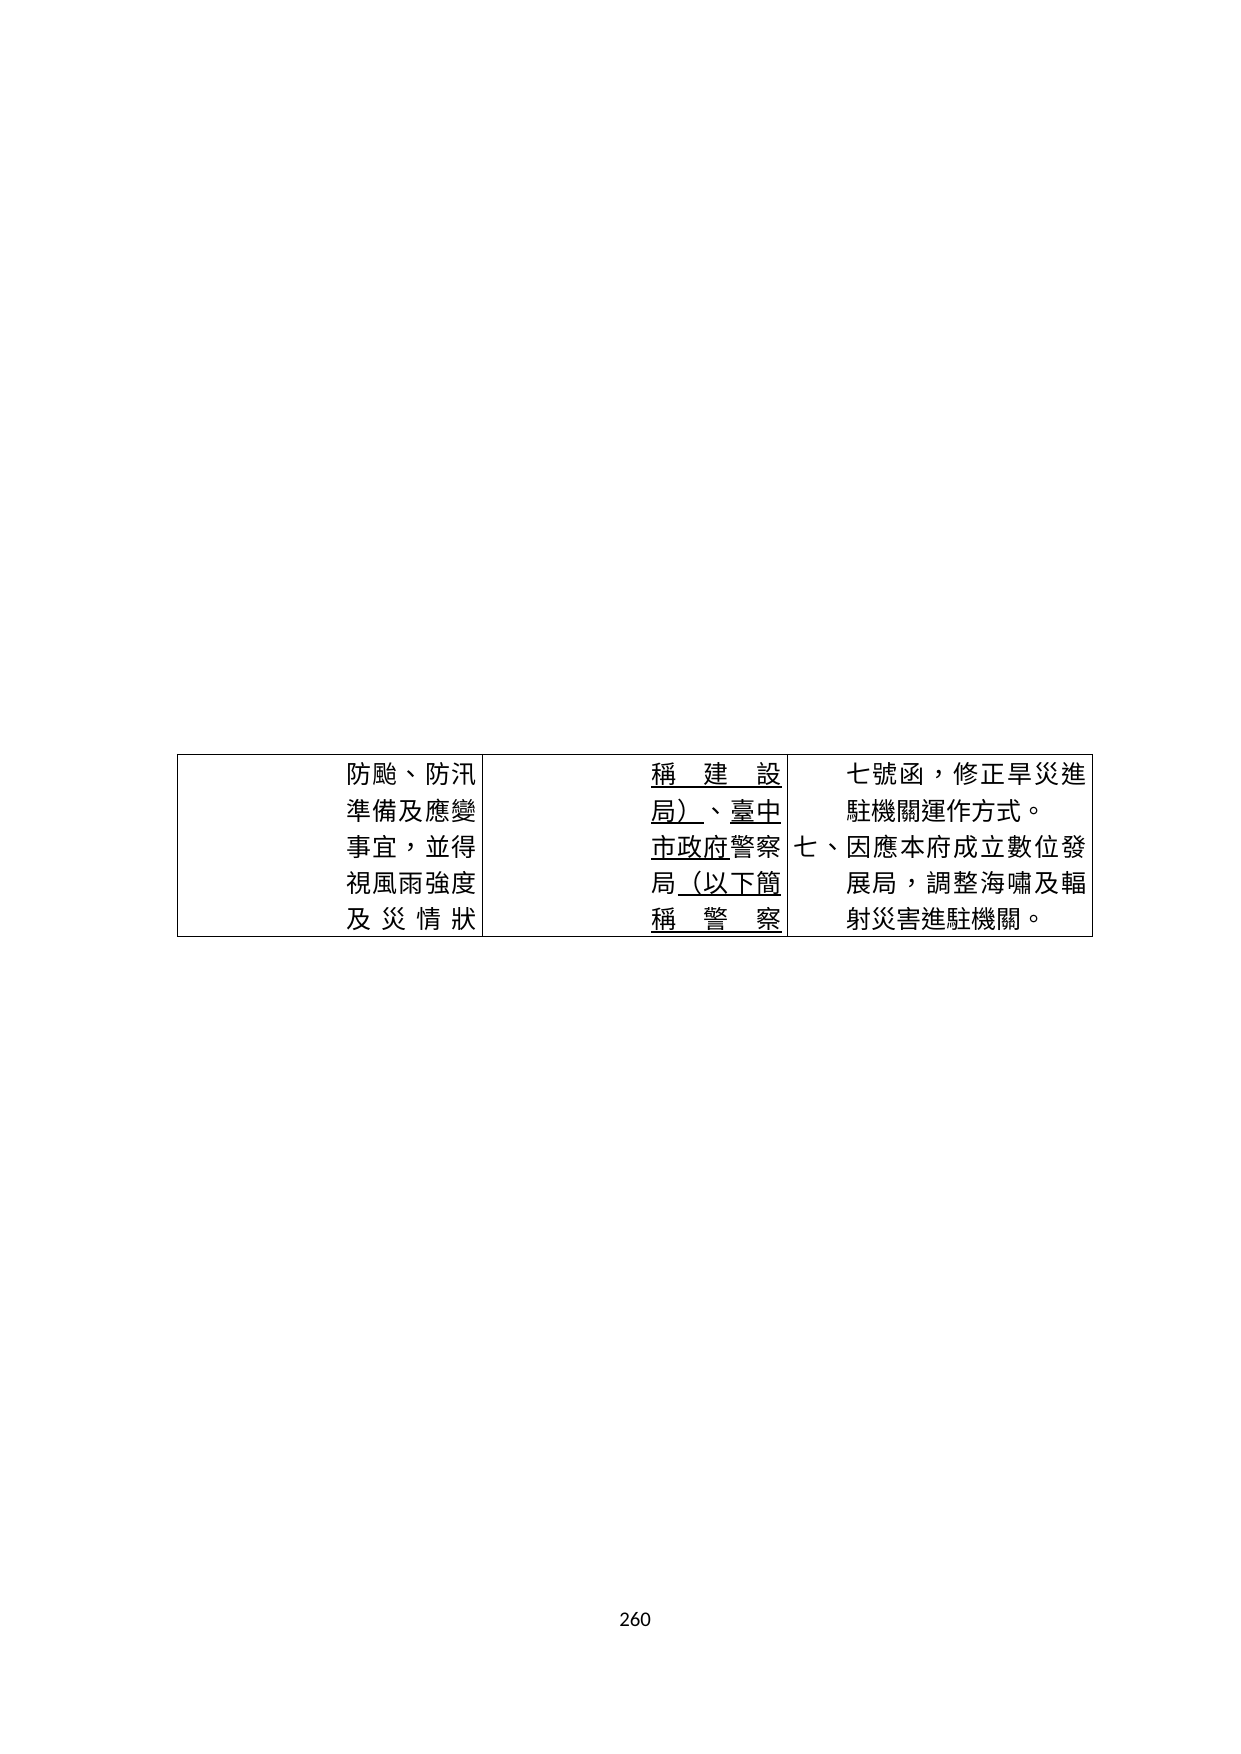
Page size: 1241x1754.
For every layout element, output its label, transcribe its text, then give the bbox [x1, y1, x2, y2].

table_cell 七號函，修正旱災進駐機關運作方式。 七、因應本府成立數位發展局，調整海嘯及輻射災害進駐機關。 [788, 755, 1092, 936]
table_cell 稱建設局）、臺中市政府警察局（以下簡稱警察 [483, 755, 787, 936]
table_cell 防颱、防汛準備及應變事宜，並得視風雨強度及災情狀 [178, 755, 482, 936]
